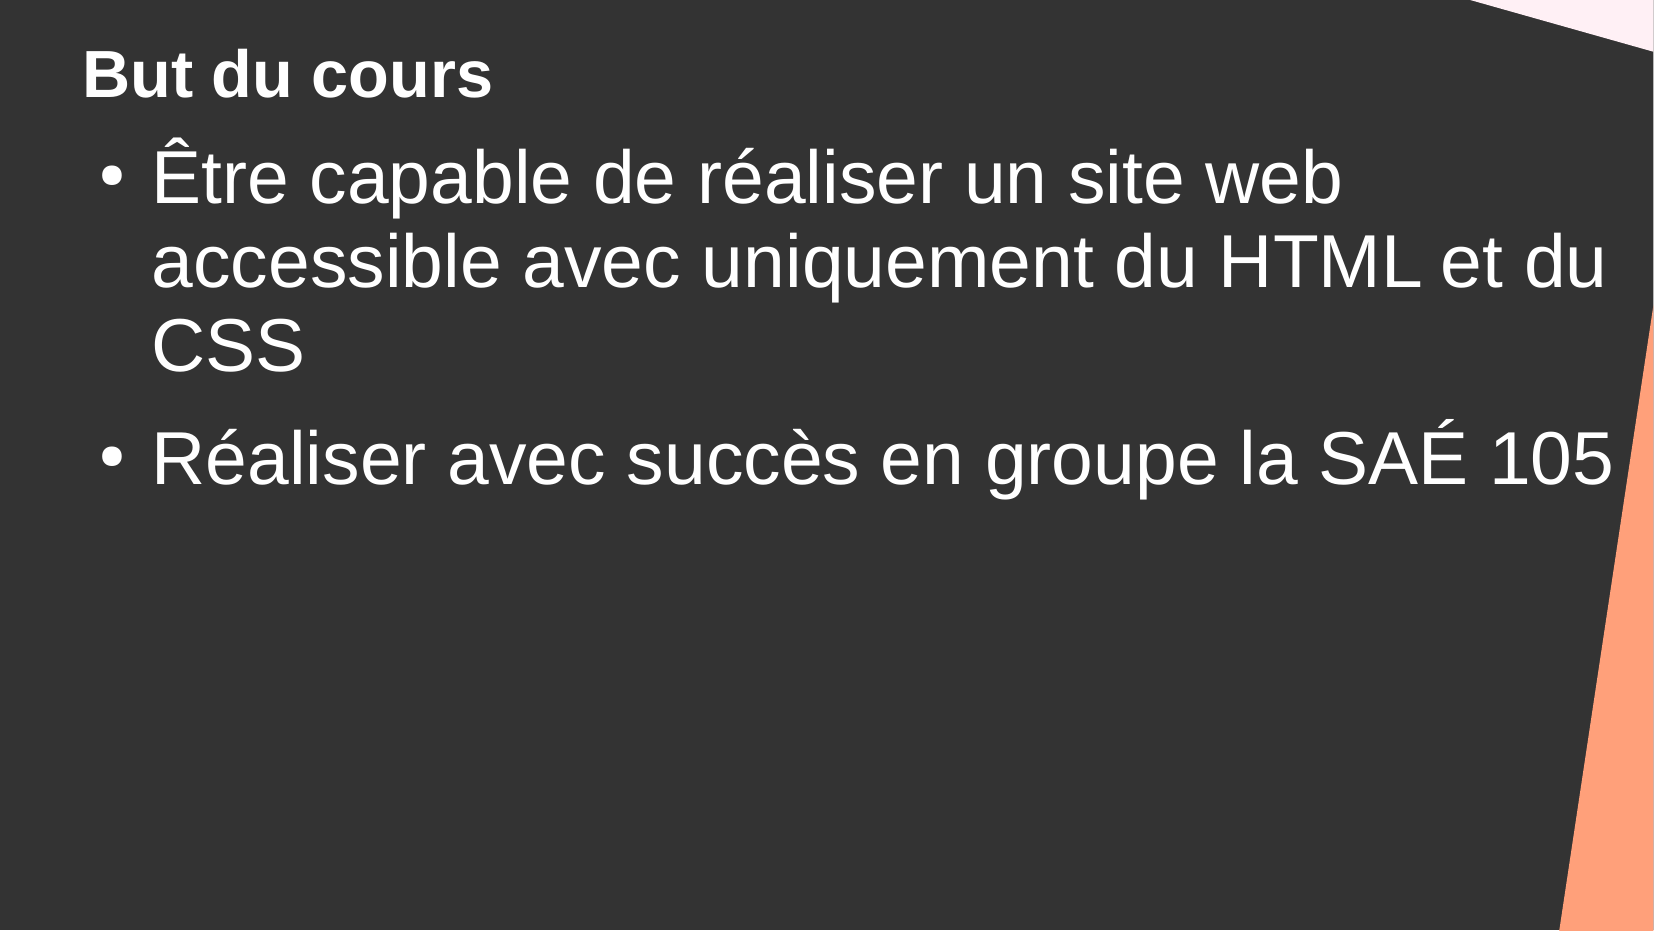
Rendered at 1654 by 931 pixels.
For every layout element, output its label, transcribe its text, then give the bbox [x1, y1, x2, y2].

title But du cours [82, 36, 1571, 122]
text_box [1470, 0, 1654, 52]
text_box [1559, 301, 1654, 931]
list Être capable de réaliser un site web accessible avec uniquement du HTML et du CSS Réaliser avec succès en groupe la SAÉ 105 [80, 135, 1620, 762]
